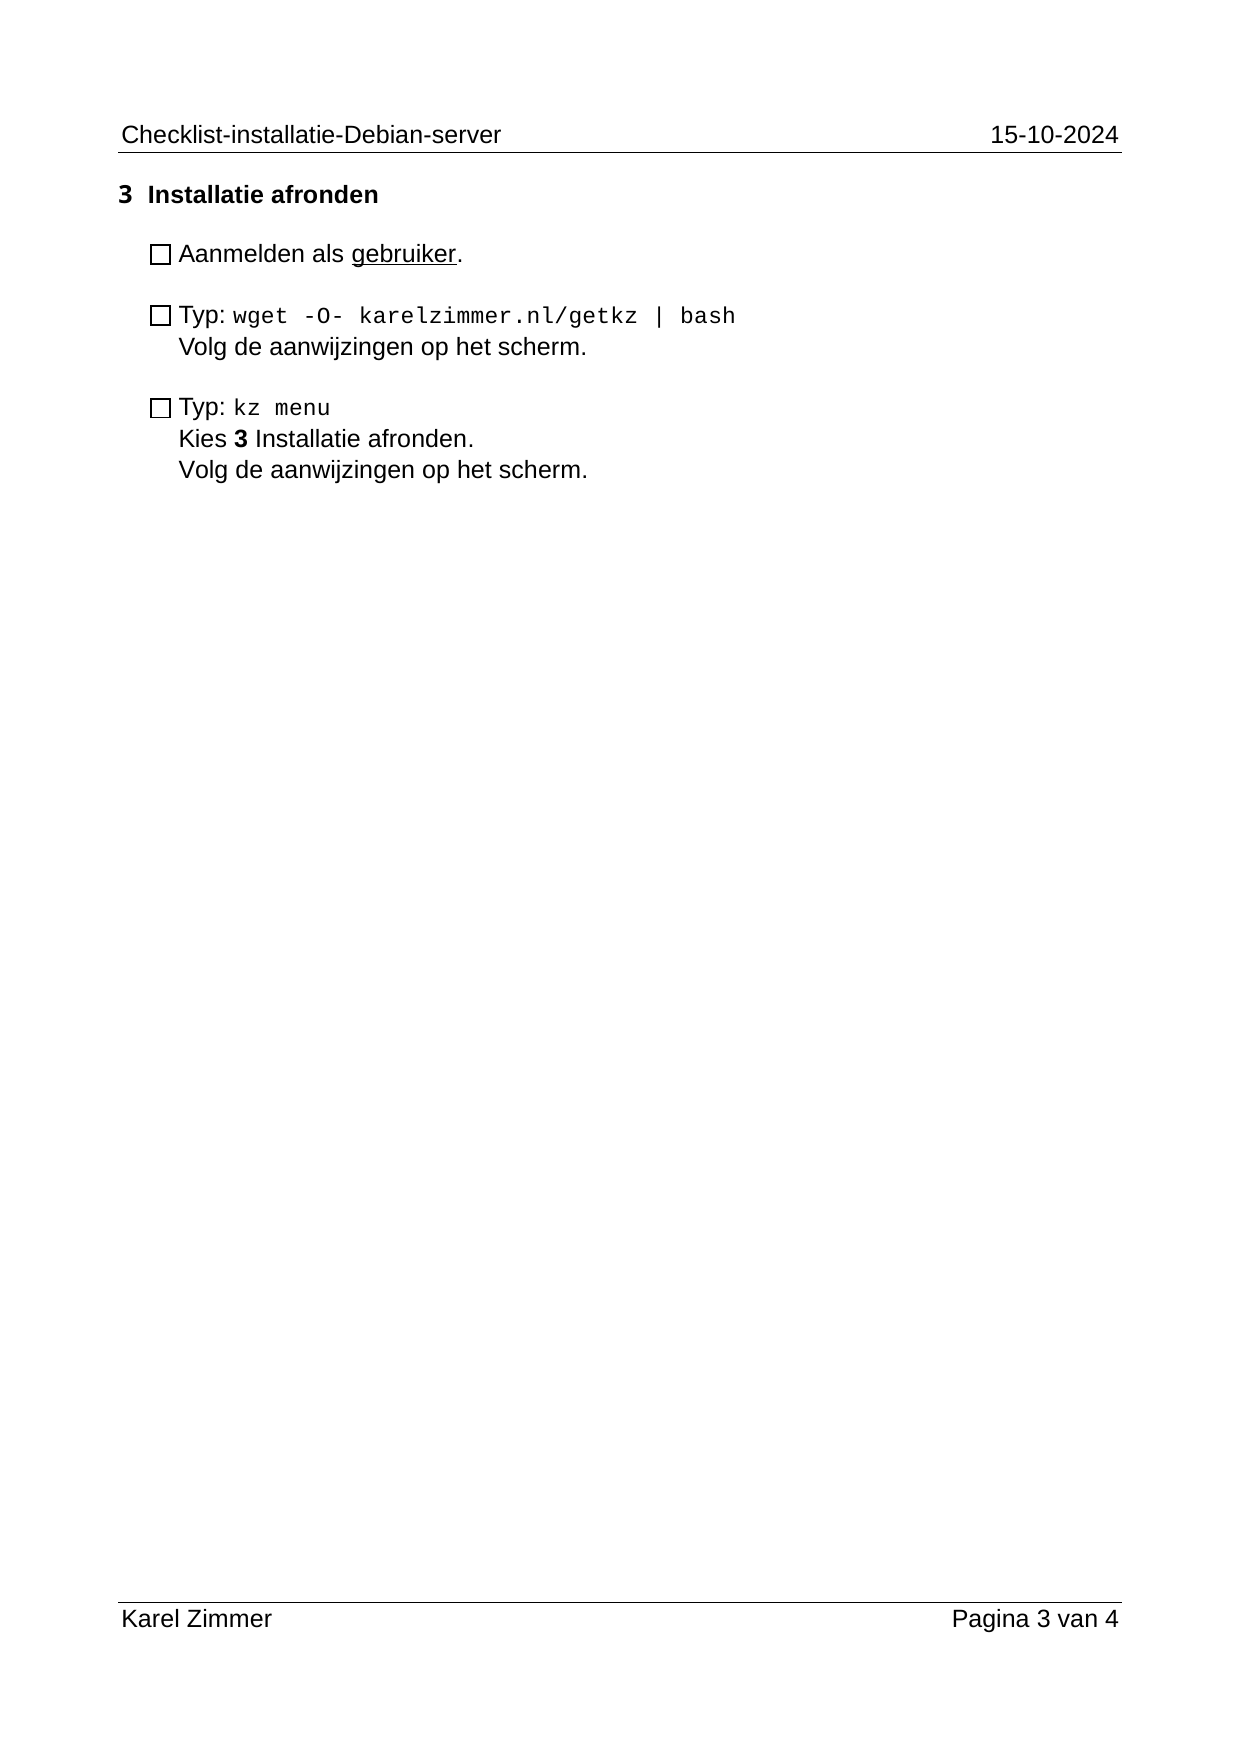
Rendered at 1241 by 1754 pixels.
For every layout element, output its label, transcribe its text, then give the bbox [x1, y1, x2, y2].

list Installatie afronden [118, 177, 1122, 211]
table_cell [142, 392, 177, 424]
table_cell [142, 424, 177, 454]
table_cell [142, 332, 177, 362]
table_header Aanmelden als gebruiker. [177, 239, 1122, 269]
table_cell Kies 3 Installatie afronden. [177, 424, 1122, 454]
table_cell [118, 269, 142, 300]
table_header [118, 239, 142, 269]
table_cell [177, 362, 1122, 392]
table_cell [118, 424, 142, 454]
table_cell [142, 454, 177, 485]
table_cell [118, 362, 142, 392]
table_cell [118, 392, 142, 424]
table_header [142, 239, 177, 269]
table_cell [142, 269, 177, 300]
table_cell Volg de aanwijzingen op het scherm. [177, 332, 1122, 362]
table_cell [118, 300, 142, 332]
table_cell Typ: wget -O- karelzimmer.nl/getkz | bash [177, 300, 1122, 332]
table_cell [142, 300, 177, 332]
table_cell Volg de aanwijzingen op het scherm. [177, 454, 1122, 485]
table_cell [118, 332, 142, 362]
table_cell [142, 362, 177, 392]
table_cell [118, 454, 142, 485]
table_cell Typ: kz menu [177, 392, 1122, 424]
table_cell [177, 269, 1122, 300]
